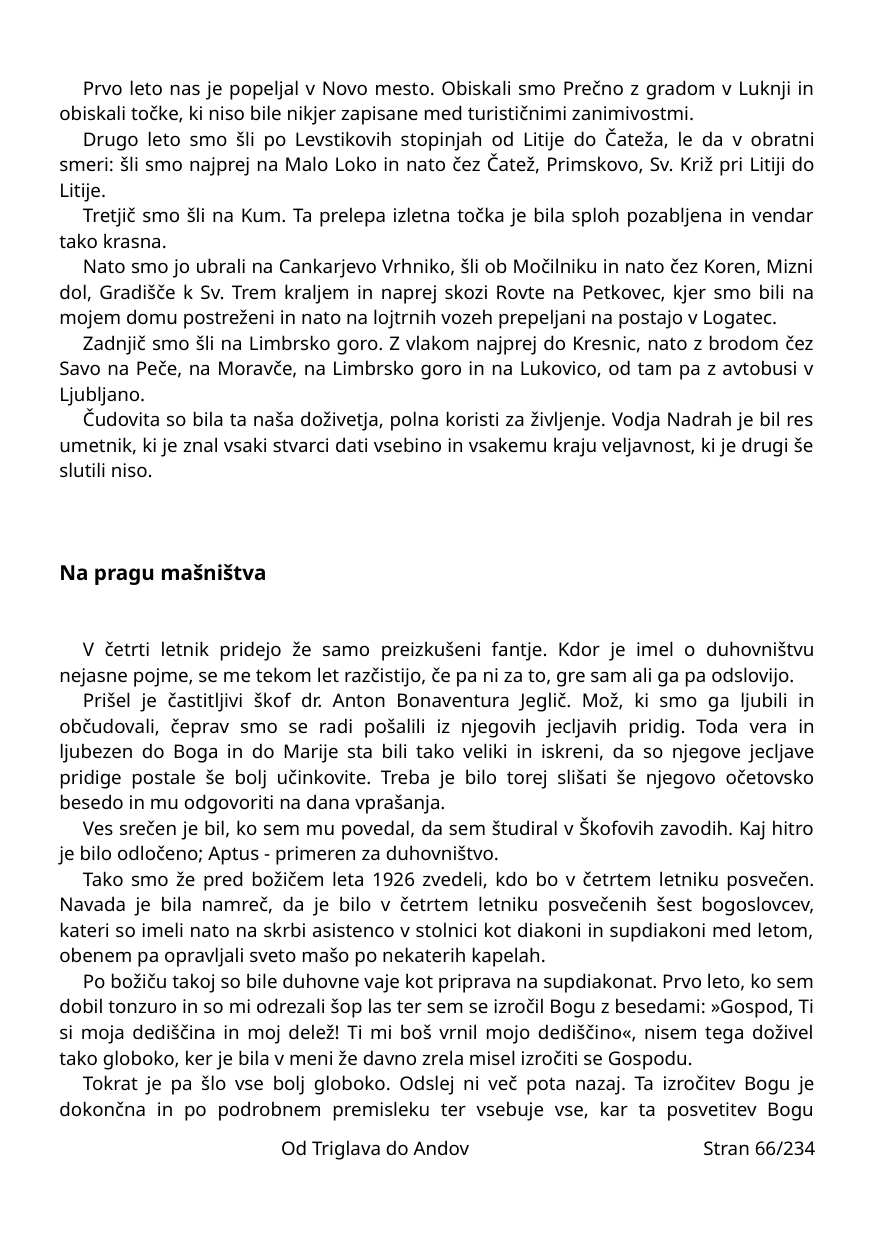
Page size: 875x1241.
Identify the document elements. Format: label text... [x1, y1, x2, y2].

text Prišel je častitljivi škof dr. Anton Bonaventura Jeglič. Mož, ki smo ga ljubili in občudovali, čeprav smo se radi pošalili iz njegovih jecljavih pridig. Toda vera in ljubezen do Boga in do Marije sta bili tako veliki in iskreni, da so njegove jecljave pridige postale še bolj učinkovite. Treba je bilo torej slišati še njegovo očetovsko besedo in mu odgovoriti na dana vprašanja. [59, 687, 815, 815]
text Zadnjič smo šli na Limbrsko goro. Z vlakom najprej do Kresnic, nato z brodom čez Savo na Peče, na Moravče, na Limbrsko goro in na Lukovico, od tam pa z avtobusi v Ljubljano. [59, 330, 815, 407]
text Tako smo že pred božičem leta 1926 zvedeli, kdo bo v četrtem letniku posvečen. Navada je bila namreč, da je bilo v četrtem letniku posvečenih šest bogoslovcev, kateri so imeli nato na skrbi asistenco v stolnici kot diakoni in supdiakoni med letom, obenem pa opravljali sveto mašo po nekaterih kapelah. [59, 866, 815, 968]
text Drugo leto smo šli po Levstikovih stopinjah od Litije do Čateža, le da v obratni smeri: šli smo najprej na Malo Loko in nato čez Čatež, Primskovo, Sv. Križ pri Litiji do Litije. [59, 126, 815, 203]
text Prvo leto nas je popeljal v Novo mesto. Obiskali smo Prečno z gradom v Luknji in obiskali točke, ki niso bile nikjer zapisane med turističnimi zanimivostmi. [59, 75, 815, 126]
text Čudovita so bila ta naša doživetja, polna koristi za življenje. Vodja Nadrah je bil res umetnik, ki je znal vsaki stvarci dati vsebino in vsakemu kraju veljavnost, ki je drugi še slutili niso. [59, 407, 815, 483]
text Nato smo jo ubrali na Cankarjevo Vrhniko, šli ob Močilniku in nato čez Koren, Mizni dol, Gradišče k Sv. Trem kraljem in naprej skozi Rovte na Petkovec, kjer smo bili na mojem domu postreženi in nato na lojtrnih vozeh prepeljani na postajo v Logatec. [59, 254, 815, 330]
text Tokrat je pa šlo vse bolj globoko. Odslej ni več pota nazaj. Ta izročitev Bogu je dokončna in po podrobnem premisleku ter vsebuje vse, kar ta posvetitev Bogu [59, 1070, 815, 1121]
text V četrti letnik pridejo že samo preizkušeni fantje. Kdor je imel o duhovništvu nejasne pojme, se me tekom let razčistijo, če pa ni za to, gre sam ali ga pa odslovijo. [59, 636, 815, 687]
subtitle Na pragu mašništva [59, 534, 815, 586]
text Po božiču takoj so bile duhovne vaje kot priprava na supdiakonat. Prvo leto, ko sem dobil tonzuro in so mi odrezali šop las ter sem se izročil Bogu z besedami: »Gospod, Ti si moja dediščina in moj delež! Ti mi boš vrnil mojo dediščino«, nisem tega doživel tako globoko, ker je bila v meni že davno zrela misel izročiti se Gospodu. [59, 968, 815, 1070]
text Ves srečen je bil, ko sem mu povedal, da sem študiral v Škofovih zavodih. Kaj hitro je bilo odločeno; Aptus - primeren za duhovništvo. [59, 815, 815, 866]
text Tretjič smo šli na Kum. Ta prelepa izletna točka je bila sploh pozabljena in vendar tako krasna. [59, 203, 815, 254]
